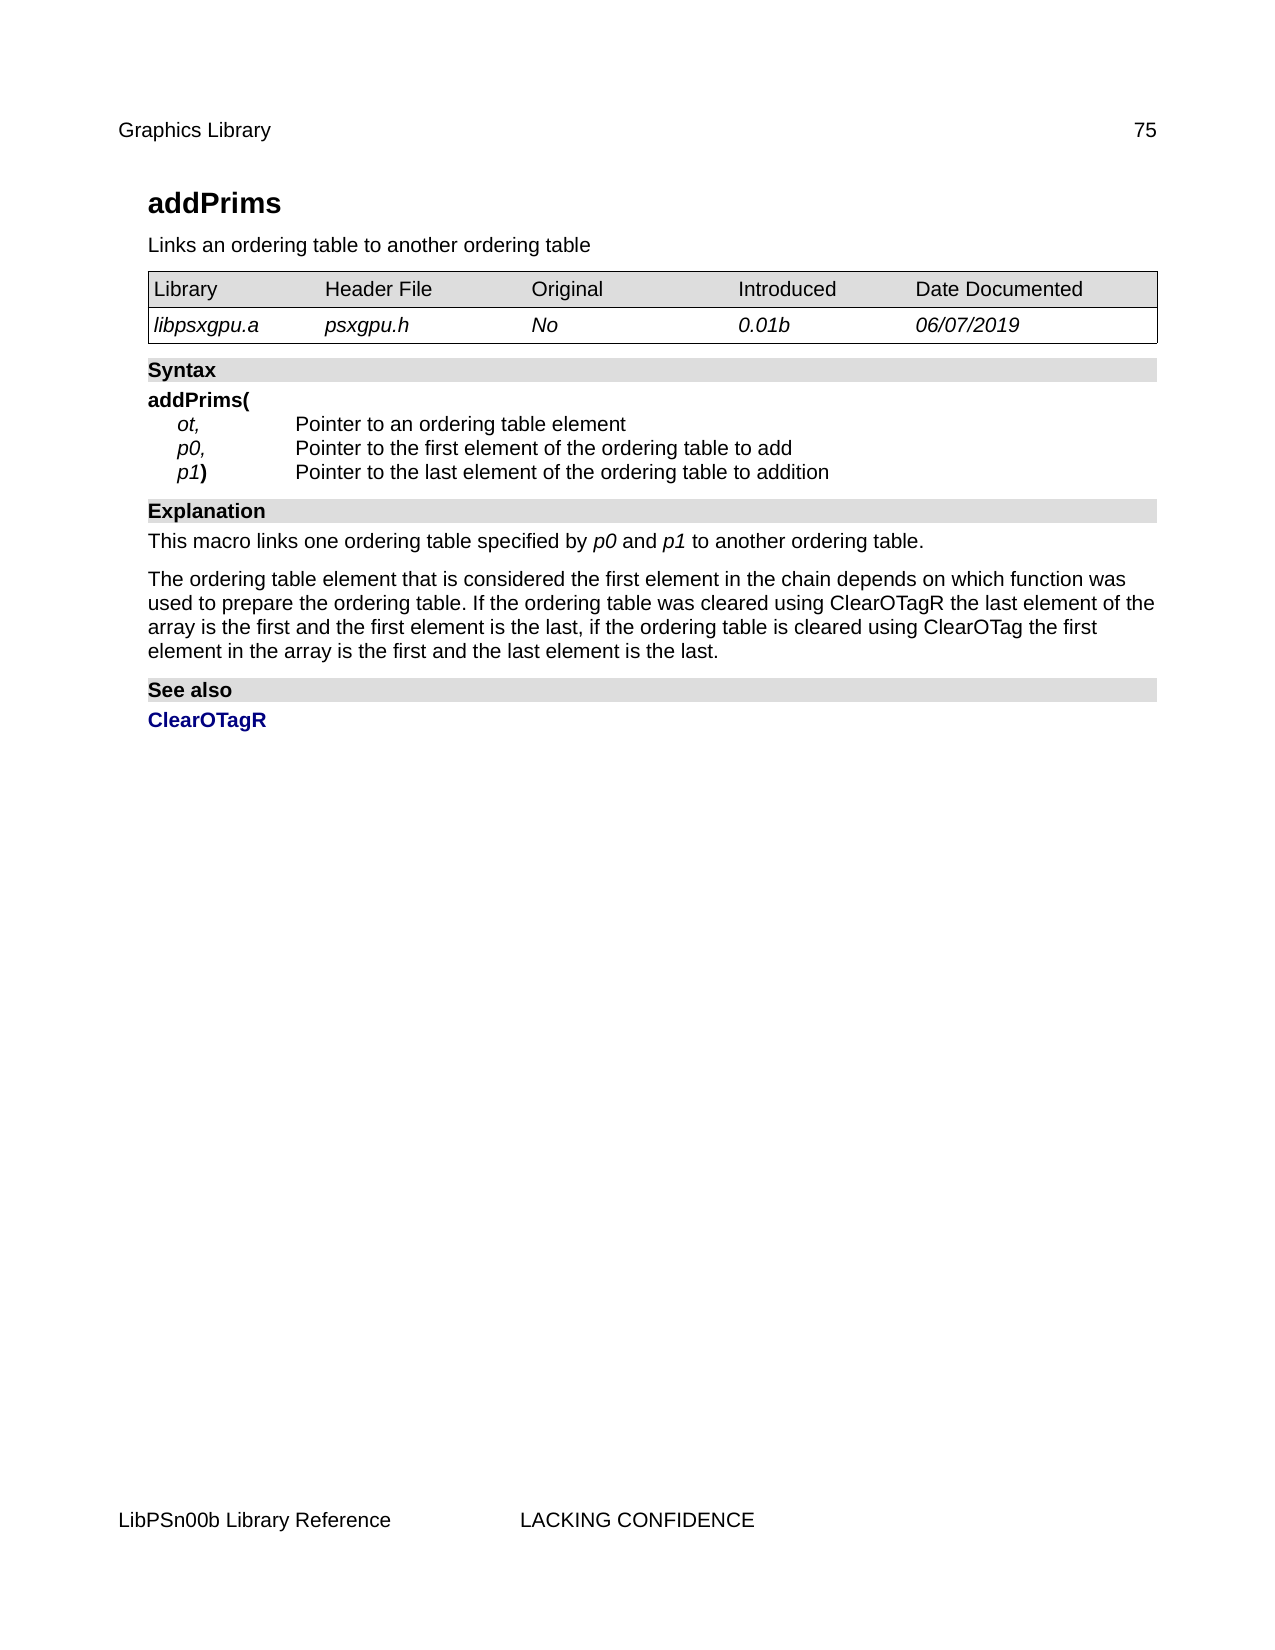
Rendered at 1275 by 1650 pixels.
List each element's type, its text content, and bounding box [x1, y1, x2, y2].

text Links an ordering table to another ordering table [148, 232, 1157, 256]
subtitle Syntax [148, 358, 1157, 382]
subtitle addPrims [148, 186, 1157, 220]
text addPrims( [148, 388, 1157, 412]
subtitle See also [148, 678, 1157, 702]
text p1) Pointer to the last element of the ordering table to addition [148, 460, 1157, 484]
text This macro links one ordering table specified by p0 and p1 to another ordering table. [148, 528, 1157, 552]
text ot, Pointer to an ordering table element [148, 412, 1157, 436]
text Library Header File Original Introduced Date Documented [149, 272, 1157, 307]
text libpsxgpu.a psxgpu.h No 0.01b 06/07/2019 [149, 308, 1157, 343]
text The ordering table element that is considered the first element in the chain depends on which function was used to prepare the ordering table. If the ordering table was cleared using ClearOTagR the last element of the array is the first and the first element is the last, if the ordering table is cleared using ClearOTag the first element in the array is the first and the last element is the last. [148, 567, 1157, 663]
subtitle Explanation [148, 499, 1157, 523]
text p0, Pointer to the first element of the ordering table to add [148, 436, 1157, 460]
text ClearOTagR [148, 708, 1157, 732]
